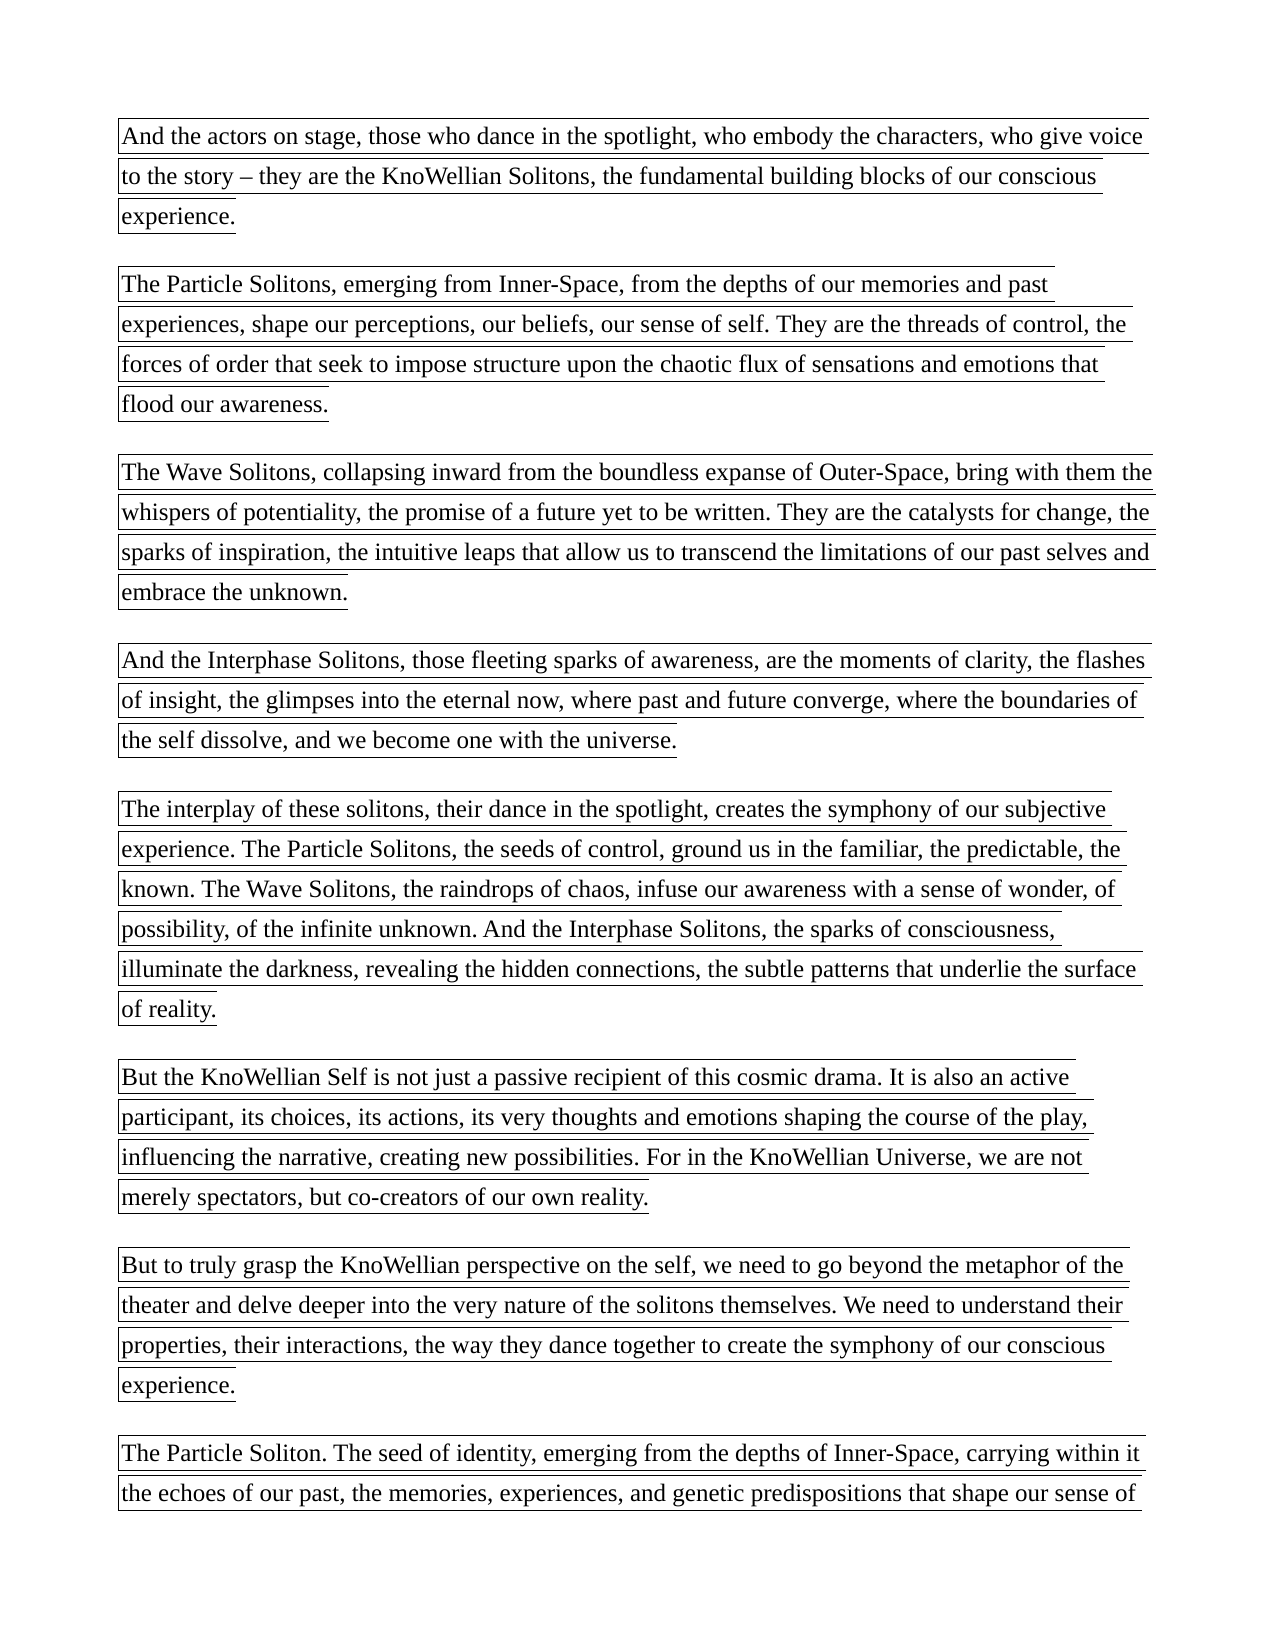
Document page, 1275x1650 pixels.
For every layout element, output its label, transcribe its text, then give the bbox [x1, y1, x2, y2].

text The Particle Soliton. The seed of identity, emerging from the depths of Inner-Space, carrying within it the echoes of our past, the memories, experiences, and genetic predispositions that shape our sense of [118, 1435, 1157, 1510]
text The Wave Solitons, collapsing inward from the boundless expanse of Outer-Space, bring with them the whispers of potentiality, the promise of a future yet to be written. They are the catalysts for change, the [118, 454, 1157, 529]
text And the actors on stage, those who dance in the spotlight, who embody the characters, who give voice to the story – they are the KnoWellian Solitons, the fundamental building blocks of our conscious experience. [118, 118, 1157, 233]
text The Particle Solitons, emerging from Inner-Space, from the depths of our memories and past experiences, shape our perceptions, our beliefs, our sense of self. They are the threads of control, the forces of order that seek to impose structure upon the chaotic flux of sensations and emotions that flood our awareness. [118, 266, 1157, 421]
text embrace the unknown. [118, 570, 1157, 609]
text sparks of inspiration, the intuitive leaps that allow us to transcend the limitations of our past selves and [118, 530, 1157, 569]
text But to truly grasp the KnoWellian perspective on the self, we need to go beyond the metaphor of the theater and delve deeper into the very nature of the solitons themselves. We need to understand their properties, their interactions, the way they dance together to create the symphony of our conscious experience. [118, 1247, 1157, 1402]
text And the Interphase Solitons, those fleeting sparks of awareness, are the moments of clarity, the flashes of insight, the glimpses into the eternal now, where past and future converge, where the boundaries of the self dissolve, and we become one with the universe. [118, 642, 1157, 757]
text But the KnoWellian Self is not just a passive recipient of this cosmic drama. It is also an active participant, its choices, its actions, its very thoughts and emotions shaping the course of the play, influencing the narrative, creating new possibilities. For in the KnoWellian Universe, we are not merely spectators, but co-creators of our own reality. [118, 1059, 1157, 1213]
text The interplay of these solitons, their dance in the spotlight, creates the symphony of our subjective experience. The Particle Solitons, the seeds of control, ground us in the familiar, the predictable, the known. The Wave Solitons, the raindrops of chaos, infuse our awareness with a sense of wonder, of possibility, of the infinite unknown. And the Interphase Solitons, the sparks of consciousness, illuminate the darkness, revealing the hidden connections, the subtle patterns that underlie the surface of reality. [118, 791, 1157, 1025]
